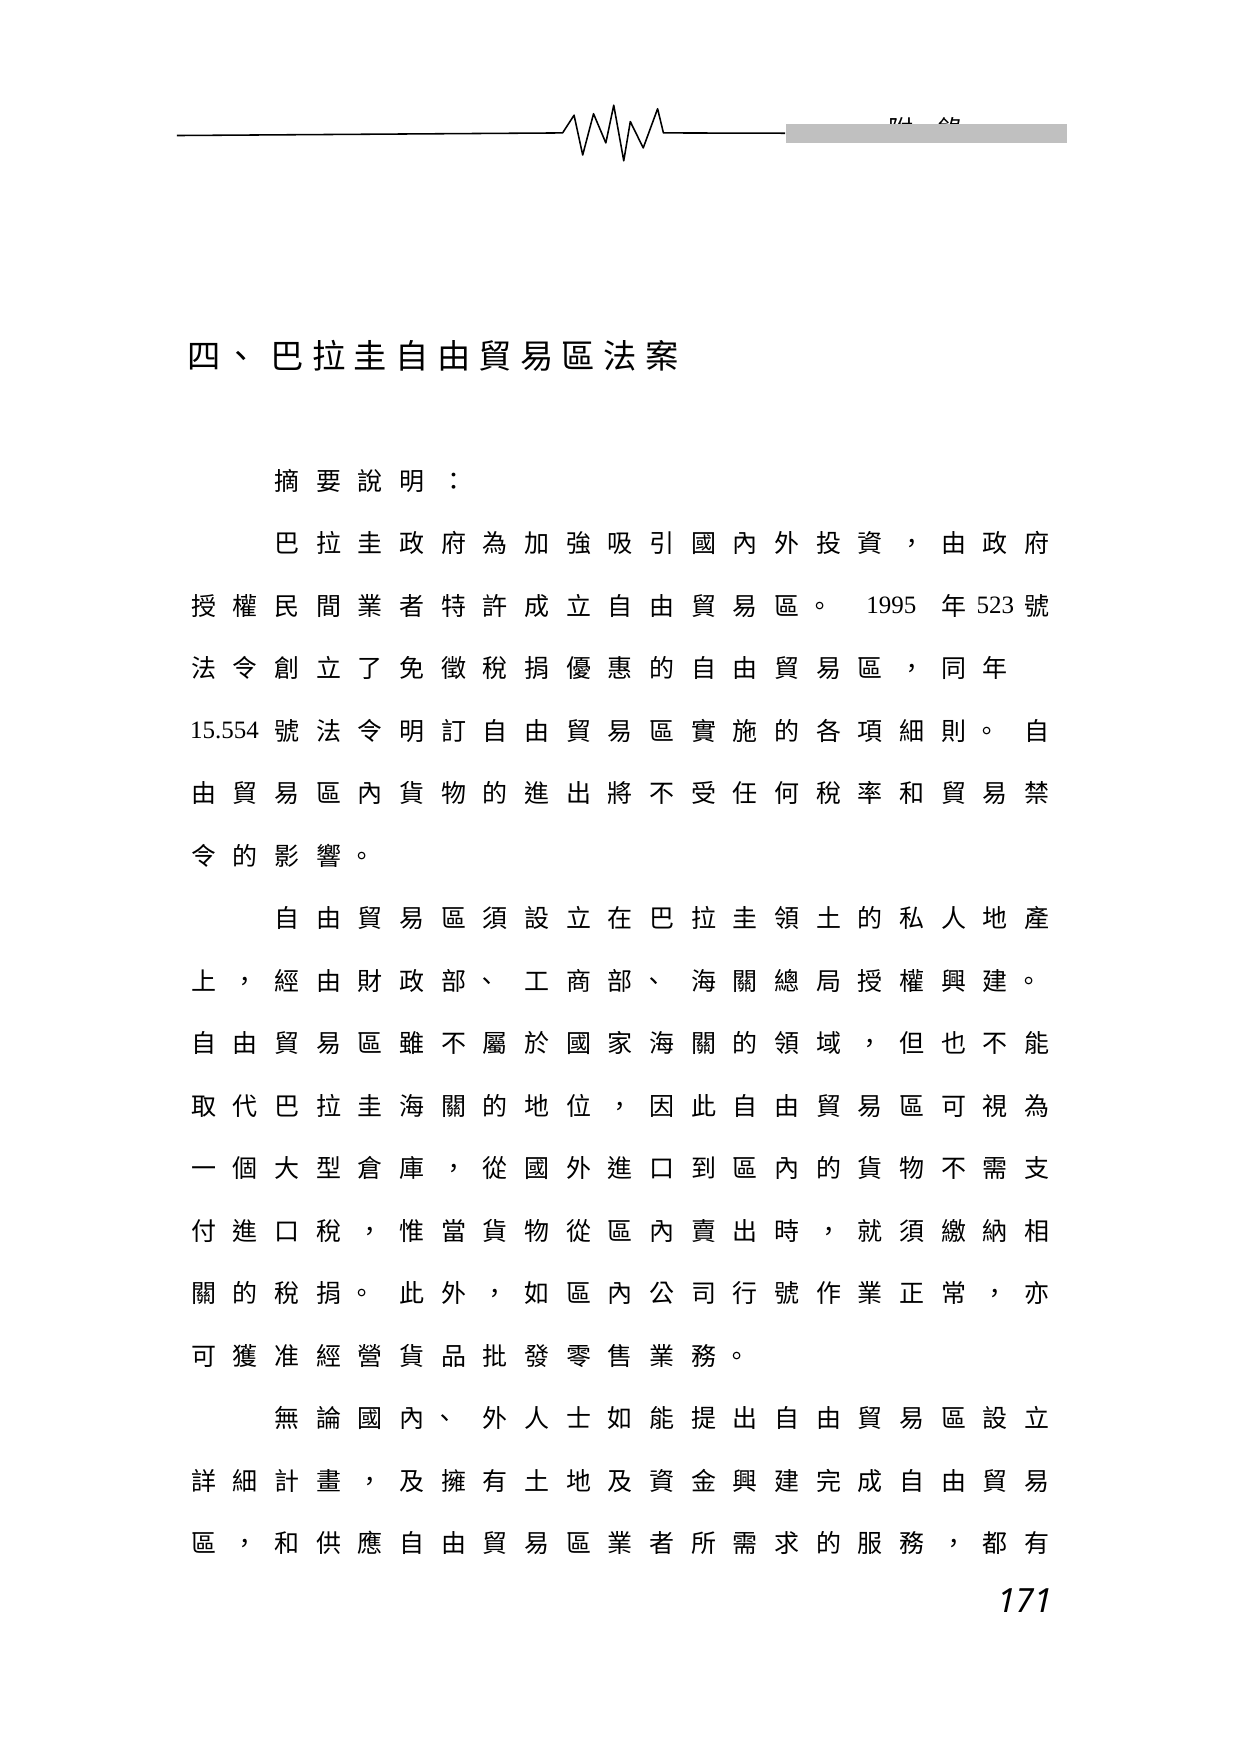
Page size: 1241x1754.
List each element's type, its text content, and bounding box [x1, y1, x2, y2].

text 無論國內、外人士如能提出自由貿易區設立詳細計畫，及擁有土地及資金興建完成自由貿易區，和供應自由貿易區業者所需求的服務，都有 [183, 1375, 1058, 1563]
text 自由貿易區須設立在巴拉圭領土的私人地產上，經由財政部、工商部、海關總局授權興建。自由貿易區雖不屬於國家海關的領域，但也不能取代巴拉圭海關的地位，因此自由貿易區可視為一個大型倉庫，從國外進口到區內的貨物不需支付進口稅，惟當貨物從區內賣出時，就須繳納相關的稅捐。此外，如區內公司行號作業正常，亦可獲准經營貨品批發零售業務。 [183, 875, 1058, 1375]
text 摘要說明： [183, 438, 1058, 500]
text 巴拉圭政府為加強吸引國內外投資，由政府授權民間業者特許成立自由貿易區。1995年523號法令創立了免徵稅捐優惠的自由貿易區，同年15.554號法令明訂自由貿易區實施的各項細則。自由貿易區內貨物的進出將不受任何稅率和貿易禁令的影響。 [183, 500, 1058, 875]
text 四、巴拉圭自由貿易區法案 [183, 313, 1058, 375]
